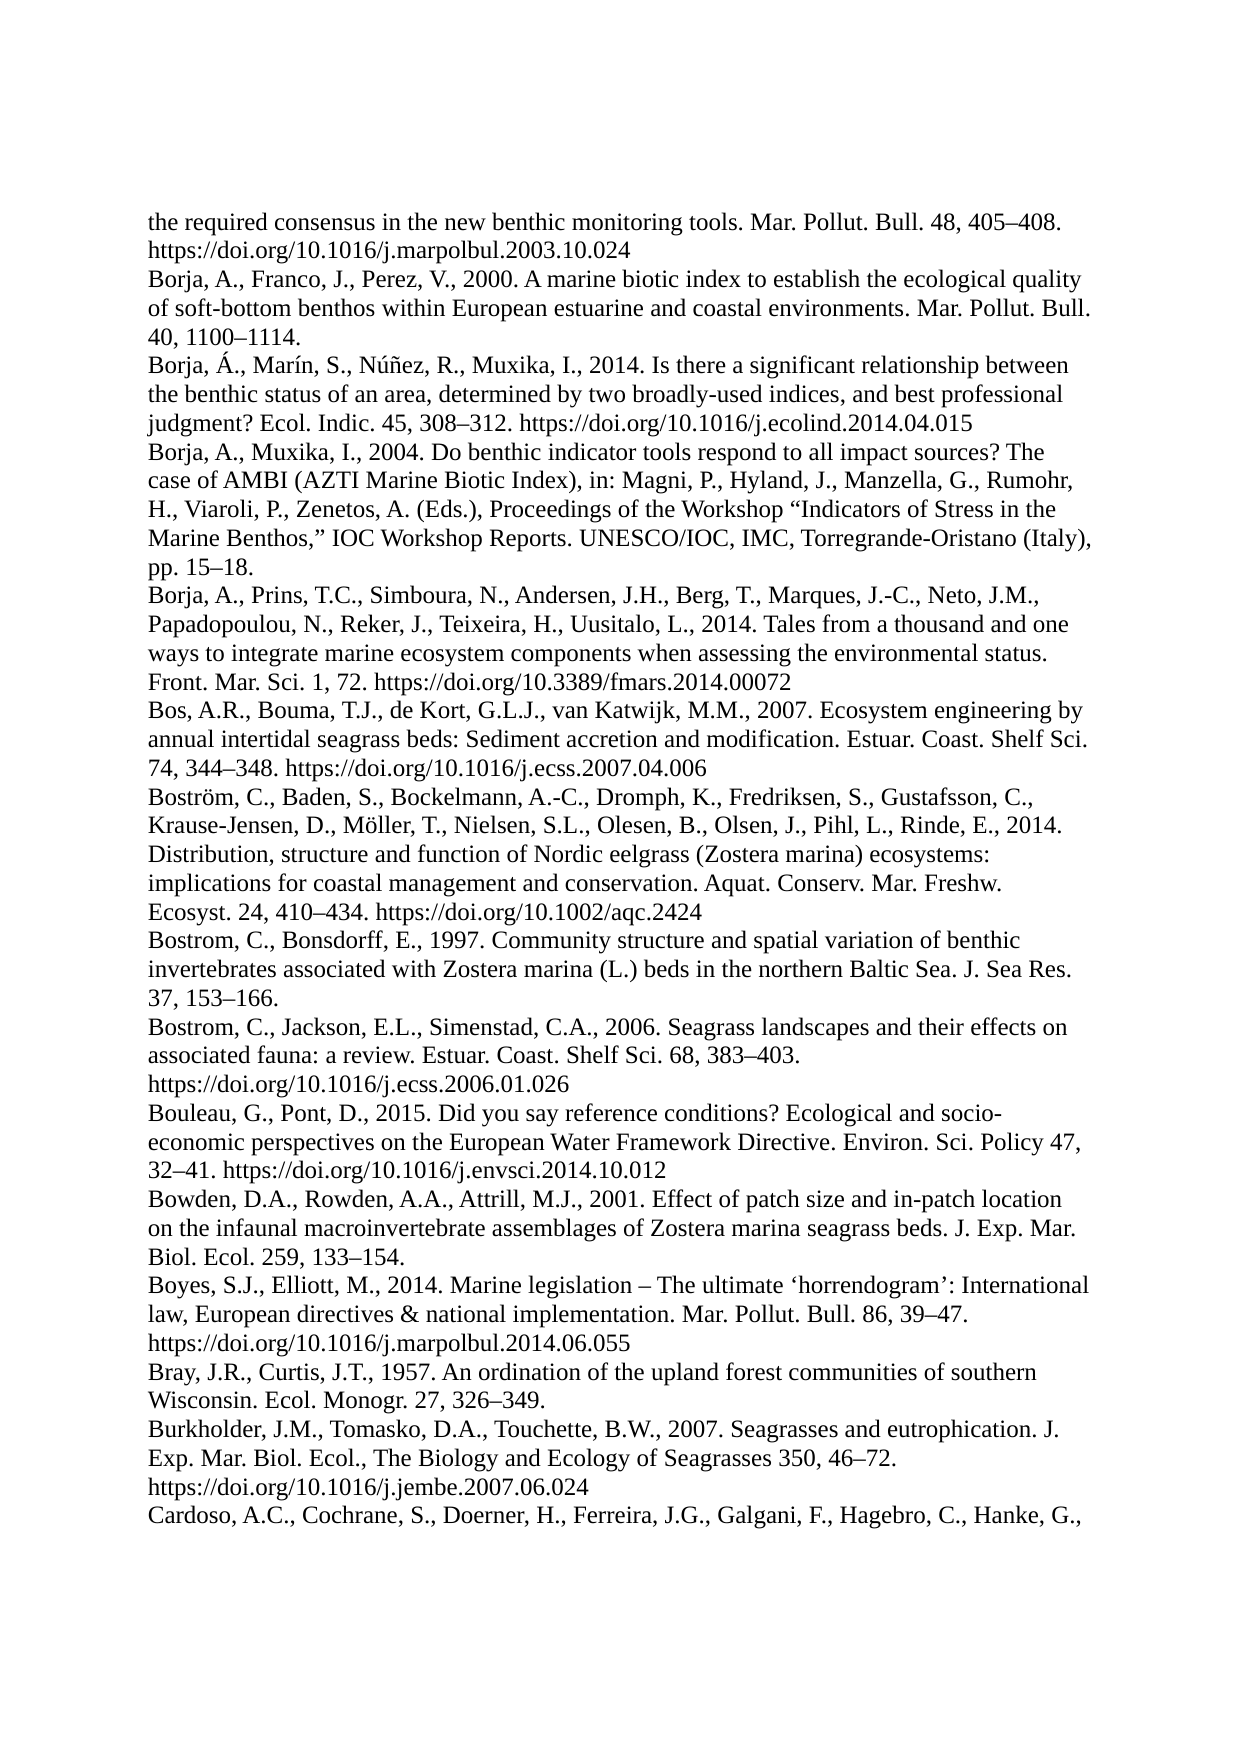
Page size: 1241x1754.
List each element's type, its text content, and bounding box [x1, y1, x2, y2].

text the required consensus in the new benthic monitoring tools. Mar. Pollut. Bull. 48, 405–408. https://doi.org/10.1016/j.marpolbul.2003.10.024 [148, 207, 1093, 264]
text Bowden, D.A., Rowden, A.A., Attrill, M.J., 2001. Effect of patch size and in-patch location on the infaunal macroinvertebrate assemblages of Zostera marina seagrass beds. J. Exp. Mar. Biol. Ecol. 259, 133–154. [148, 1184, 1093, 1270]
text Bostrom, C., Bonsdorff, E., 1997. Community structure and spatial variation of benthic invertebrates associated with Zostera marina (L.) beds in the northern Baltic Sea. J. Sea Res. 37, 153–166. [148, 925, 1093, 1012]
text Bray, J.R., Curtis, J.T., 1957. An ordination of the upland forest communities of southern Wisconsin. Ecol. Monogr. 27, 326–349. [148, 1357, 1093, 1414]
text Borja, A., Prins, T.C., Simboura, N., Andersen, J.H., Berg, T., Marques, J.-C., Neto, J.M., Papadopoulou, N., Reker, J., Teixeira, H., Uusitalo, L., 2014. Tales from a thousand and one ways to integrate marine ecosystem components when assessing the environmental status. Front. Mar. Sci. 1, 72. https://doi.org/10.3389/fmars.2014.00072 [148, 580, 1093, 695]
text Burkholder, J.M., Tomasko, D.A., Touchette, B.W., 2007. Seagrasses and eutrophication. J. Exp. Mar. Biol. Ecol., The Biology and Ecology of Seagrasses 350, 46–72. https://doi.org/10.1016/j.jembe.2007.06.024 [148, 1414, 1093, 1500]
text Bos, A.R., Bouma, T.J., de Kort, G.L.J., van Katwijk, M.M., 2007. Ecosystem engineering by annual intertidal seagrass beds: Sediment accretion and modification. Estuar. Coast. Shelf Sci. 74, 344–348. https://doi.org/10.1016/j.ecss.2007.04.006 [148, 695, 1093, 782]
text Bouleau, G., Pont, D., 2015. Did you say reference conditions? Ecological and socio-economic perspectives on the European Water Framework Directive. Environ. Sci. Policy 47, 32–41. https://doi.org/10.1016/j.envsci.2014.10.012 [148, 1098, 1093, 1184]
text Boyes, S.J., Elliott, M., 2014. Marine legislation – The ultimate ‘horrendogram’: International law, European directives & national implementation. Mar. Pollut. Bull. 86, 39–47. https://doi.org/10.1016/j.marpolbul.2014.06.055 [148, 1270, 1093, 1357]
text Borja, A., Franco, J., Perez, V., 2000. A marine biotic index to establish the ecological quality of soft-bottom benthos within European estuarine and coastal environments. Mar. Pollut. Bull. 40, 1100–1114. [148, 264, 1093, 350]
text Borja, A., Muxika, I., 2004. Do benthic indicator tools respond to all impact sources? The case of AMBI (AZTI Marine Biotic Index), in: Magni, P., Hyland, J., Manzella, G., Rumohr, H., Viaroli, P., Zenetos, A. (Eds.), Proceedings of the Workshop “Indicators of Stress in the Marine Benthos,” IOC Workshop Reports. UNESCO/IOC, IMC, Torregrande-Oristano (Italy), pp. 15–18. [148, 437, 1093, 580]
text Borja, Á., Marín, S., Núñez, R., Muxika, I., 2014. Is there a significant relationship between the benthic status of an area, determined by two broadly-used indices, and best professional judgment? Ecol. Indic. 45, 308–312. https://doi.org/10.1016/j.ecolind.2014.04.015 [148, 350, 1093, 437]
text Cardoso, A.C., Cochrane, S., Doerner, H., Ferreira, J.G., Galgani, F., Hagebro, C., Hanke, G., [148, 1500, 1093, 1529]
text Boström, C., Baden, S., Bockelmann, A.-C., Dromph, K., Fredriksen, S., Gustafsson, C., Krause-Jensen, D., Möller, T., Nielsen, S.L., Olesen, B., Olsen, J., Pihl, L., Rinde, E., 2014. Distribution, structure and function of Nordic eelgrass (Zostera marina) ecosystems: implications for coastal management and conservation. Aquat. Conserv. Mar. Freshw. Ecosyst. 24, 410–434. https://doi.org/10.1002/aqc.2424 [148, 782, 1093, 925]
text Bostrom, C., Jackson, E.L., Simenstad, C.A., 2006. Seagrass landscapes and their effects on associated fauna: a review. Estuar. Coast. Shelf Sci. 68, 383–403. https://doi.org/10.1016/j.ecss.2006.01.026 [148, 1012, 1093, 1098]
